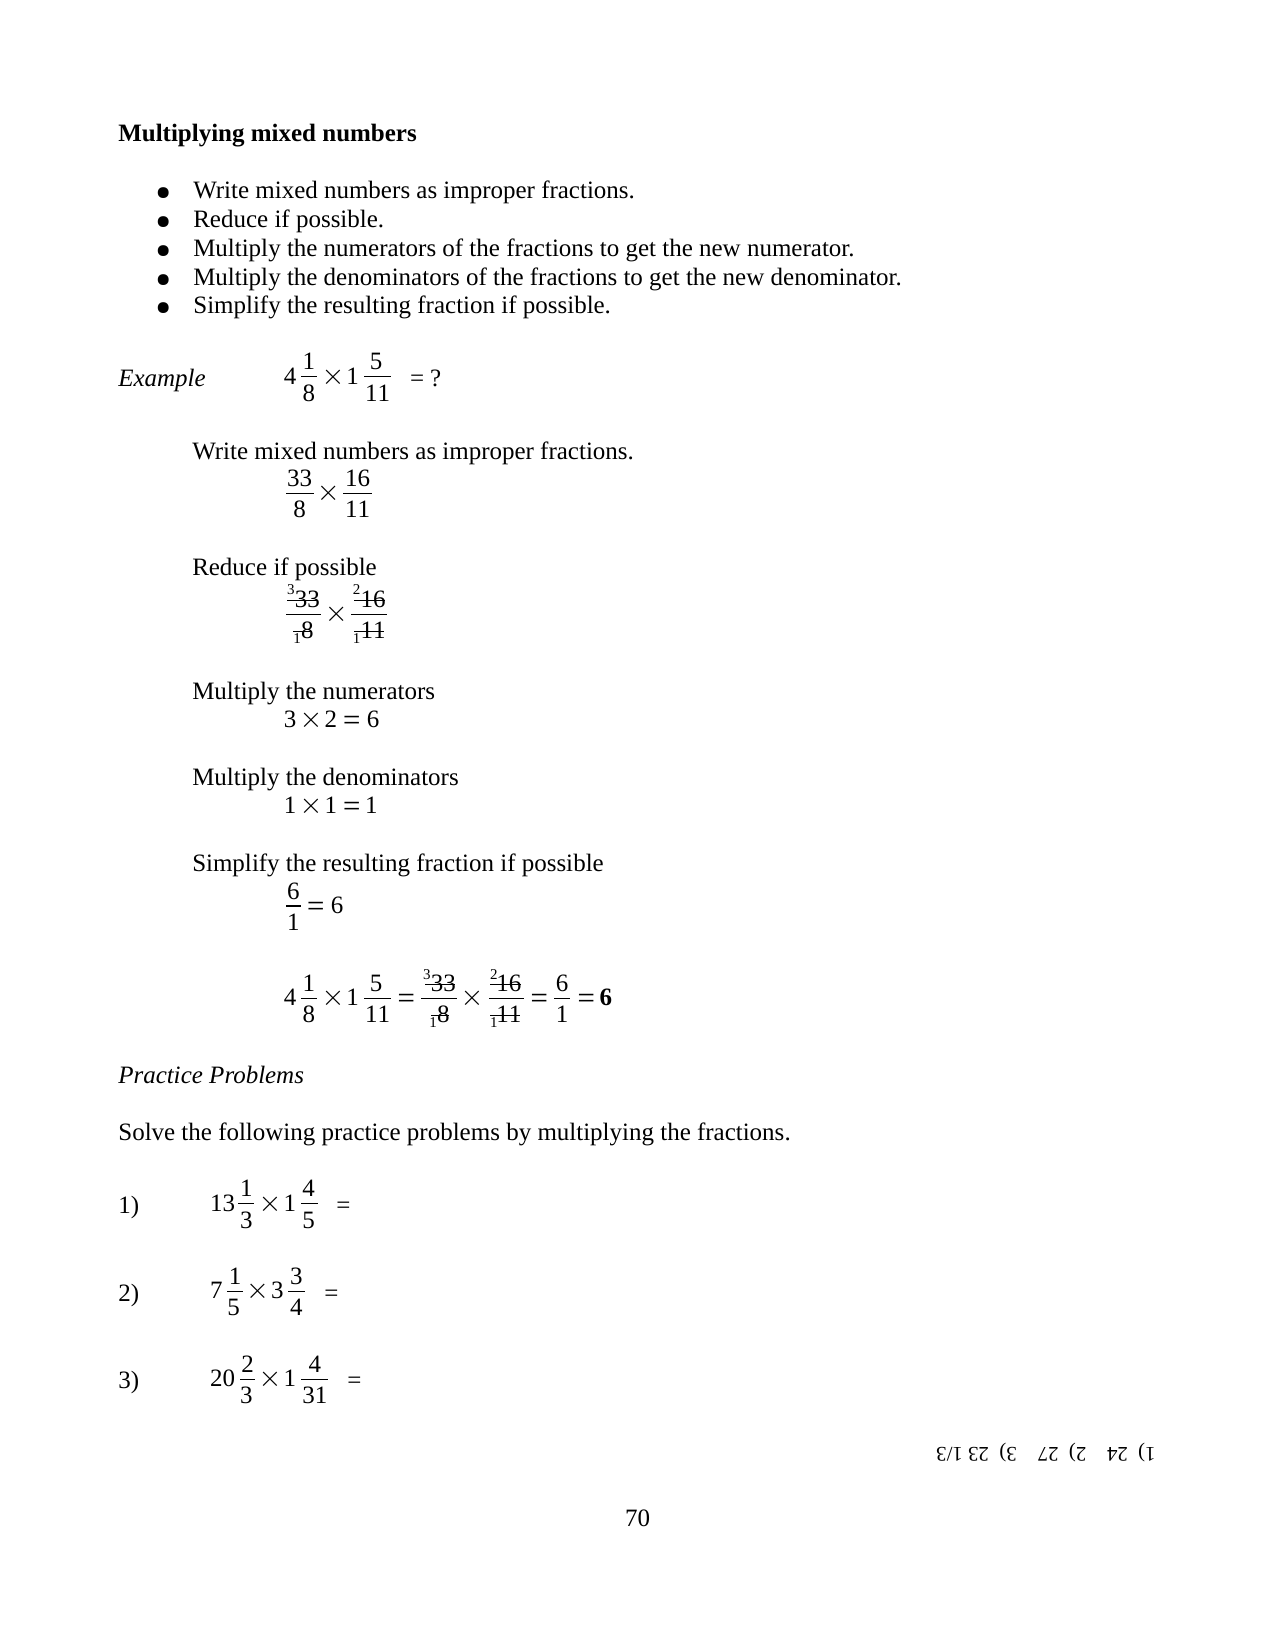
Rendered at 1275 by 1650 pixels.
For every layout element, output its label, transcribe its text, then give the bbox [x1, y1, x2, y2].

text Reduce if possible [192, 552, 1157, 581]
text Practice Problems [118, 1060, 1157, 1089]
text 3) = [118, 1350, 1157, 1409]
text Solve the following practice problems by multiplying the fractions. [118, 1117, 1157, 1146]
list Simplify the resulting fraction if possible. [156, 291, 1157, 319]
text Example = ? [118, 348, 1157, 407]
list Multiply the numerators of the fractions to get the new numerator. [156, 233, 1157, 262]
text Multiply the denominators [192, 762, 1157, 791]
list Multiply the denominators of the fractions to get the new denominator. [156, 262, 1157, 291]
text Write mixed numbers as improper fractions. [192, 436, 1157, 464]
text Multiplying mixed numbers [118, 118, 1157, 147]
text 1) = [118, 1175, 1157, 1234]
list Reduce if possible. [156, 204, 1157, 233]
text 2) = [118, 1263, 1157, 1322]
list Write mixed numbers as improper fractions. [156, 176, 1157, 204]
text Simplify the resulting fraction if possible [192, 848, 1157, 877]
text Multiply the numerators [192, 676, 1157, 705]
